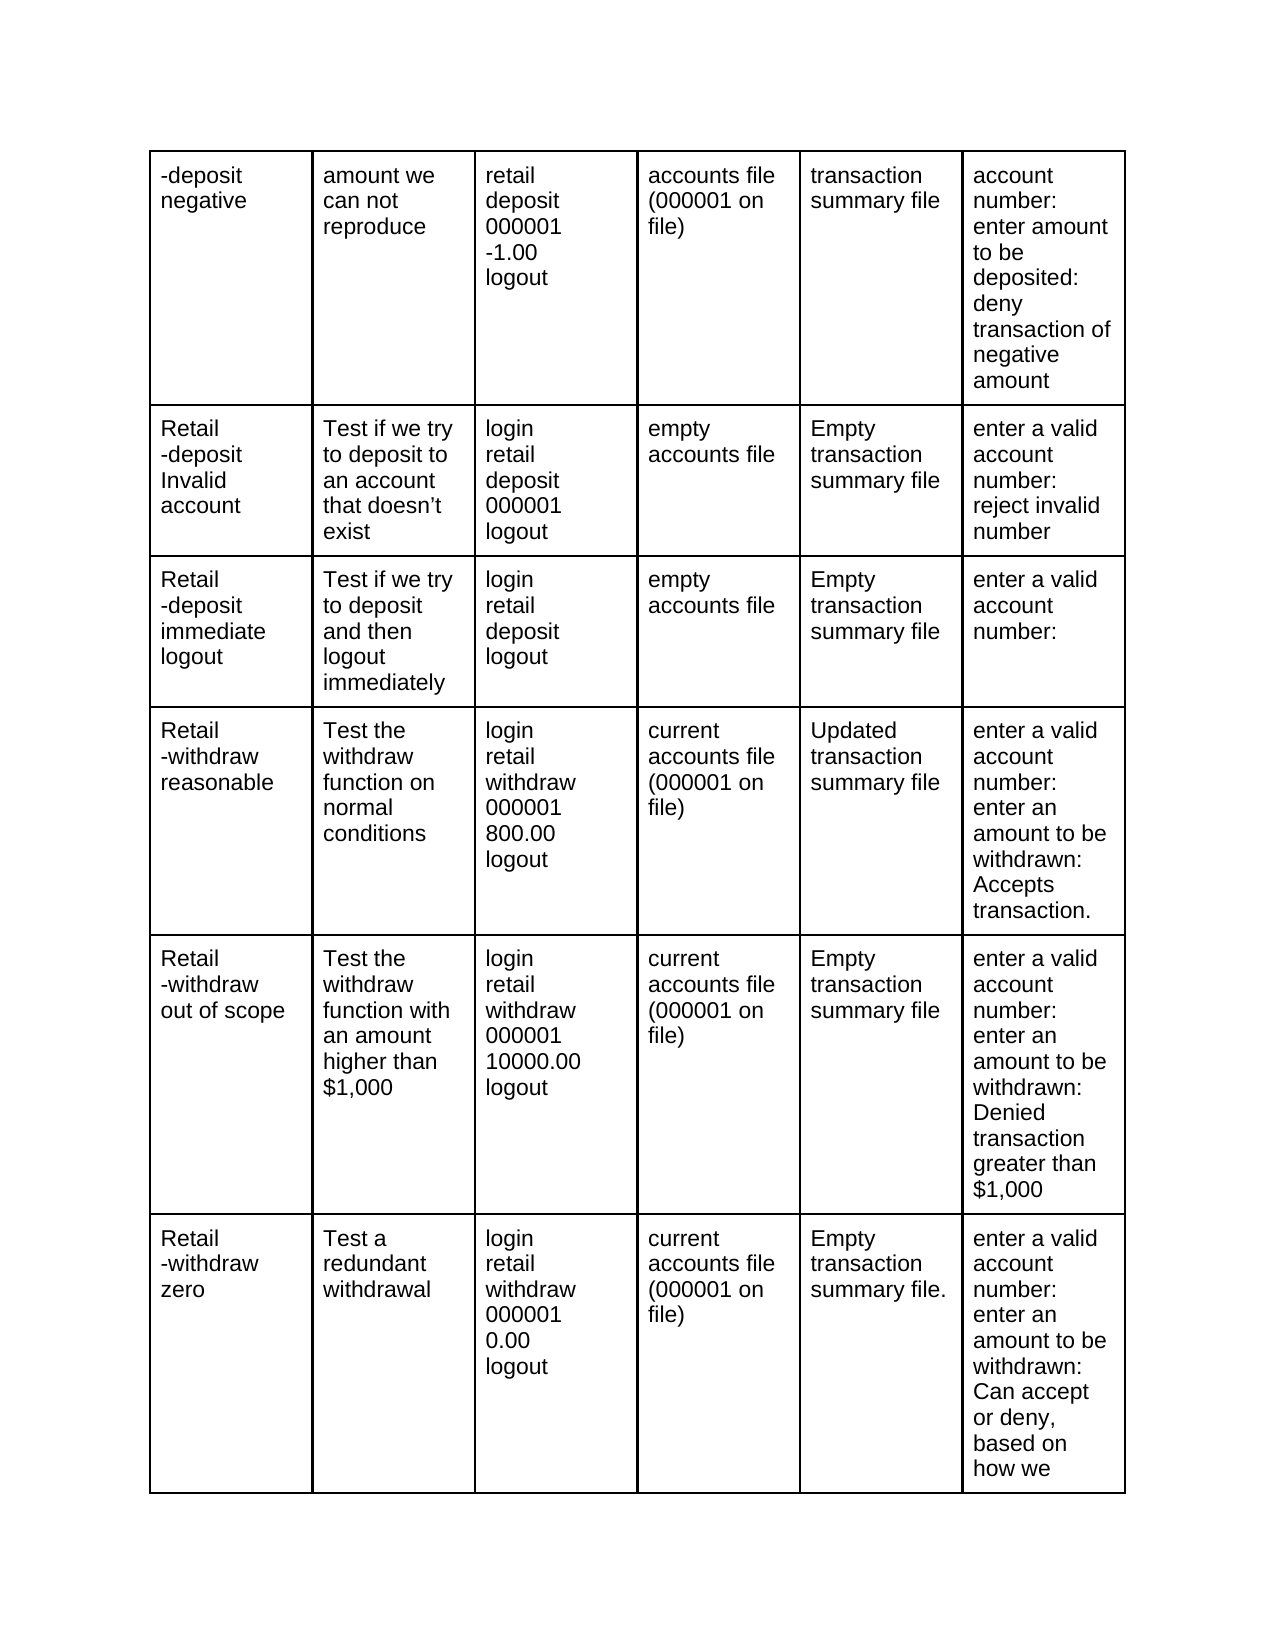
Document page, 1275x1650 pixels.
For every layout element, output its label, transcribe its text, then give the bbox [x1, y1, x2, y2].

table_cell current accounts file (000001 on file) [639, 936, 799, 1213]
table_cell login retail withdraw 000001 0.00 logout [476, 1215, 636, 1492]
table_cell enter a valid account number: reject invalid number [964, 406, 1124, 554]
table_cell Test a redundant withdrawal [314, 1215, 474, 1492]
table_cell enter a valid account number: enter an amount to be withdrawn: Accepts transaction. [964, 708, 1124, 933]
table_cell enter a valid account number: enter an amount to be withdrawn: Can accept or deny, based on how we [964, 1215, 1124, 1492]
table_cell Empty transaction summary file [801, 557, 961, 706]
table_cell enter a valid account number: [964, 557, 1124, 706]
table_cell Retail -withdraw zero [151, 1215, 311, 1492]
table_cell Empty transaction summary file. [801, 1215, 961, 1492]
table_cell enter a valid account number: enter an amount to be withdrawn: Denied transaction greater than $1,000 [964, 936, 1124, 1213]
table_cell empty accounts file [639, 406, 799, 554]
table_cell Empty transaction summary file [801, 936, 961, 1213]
table_cell login retail deposit logout [476, 557, 636, 706]
table_cell Retail -deposit Invalid account [151, 406, 311, 554]
table_cell transaction summary file [801, 152, 961, 403]
table_cell account number: enter amount to be deposited: deny transaction of negative amount [964, 152, 1124, 403]
table_cell current accounts file (000001 on file) [639, 1215, 799, 1492]
table_cell Empty transaction summary file [801, 406, 961, 554]
table_cell Test if we try to deposit to an account that doesn’t exist [314, 406, 474, 554]
table_cell Retail -withdraw out of scope [151, 936, 311, 1213]
table_cell Test the withdraw function with an amount higher than $1,000 [314, 936, 474, 1213]
table_cell current accounts file (000001 on file) [639, 708, 799, 933]
table_cell amount we can not reproduce [314, 152, 474, 403]
table_cell empty accounts file [639, 557, 799, 706]
table_cell login retail deposit 000001 logout [476, 406, 636, 554]
table_cell -deposit negative [151, 152, 311, 403]
table_cell login retail withdraw 000001 10000.00 logout [476, 936, 636, 1213]
table_cell Retail -deposit immediate logout [151, 557, 311, 706]
table_cell retail deposit 000001 -1.00 logout [476, 152, 636, 403]
table_cell accounts file (000001 on file) [639, 152, 799, 403]
table_cell Retail -withdraw reasonable [151, 708, 311, 933]
table_cell Test if we try to deposit and then logout immediately [314, 557, 474, 706]
table_cell Test the withdraw function on normal conditions [314, 708, 474, 933]
table_cell Updated transaction summary file [801, 708, 961, 933]
table_cell login retail withdraw 000001 800.00 logout [476, 708, 636, 933]
